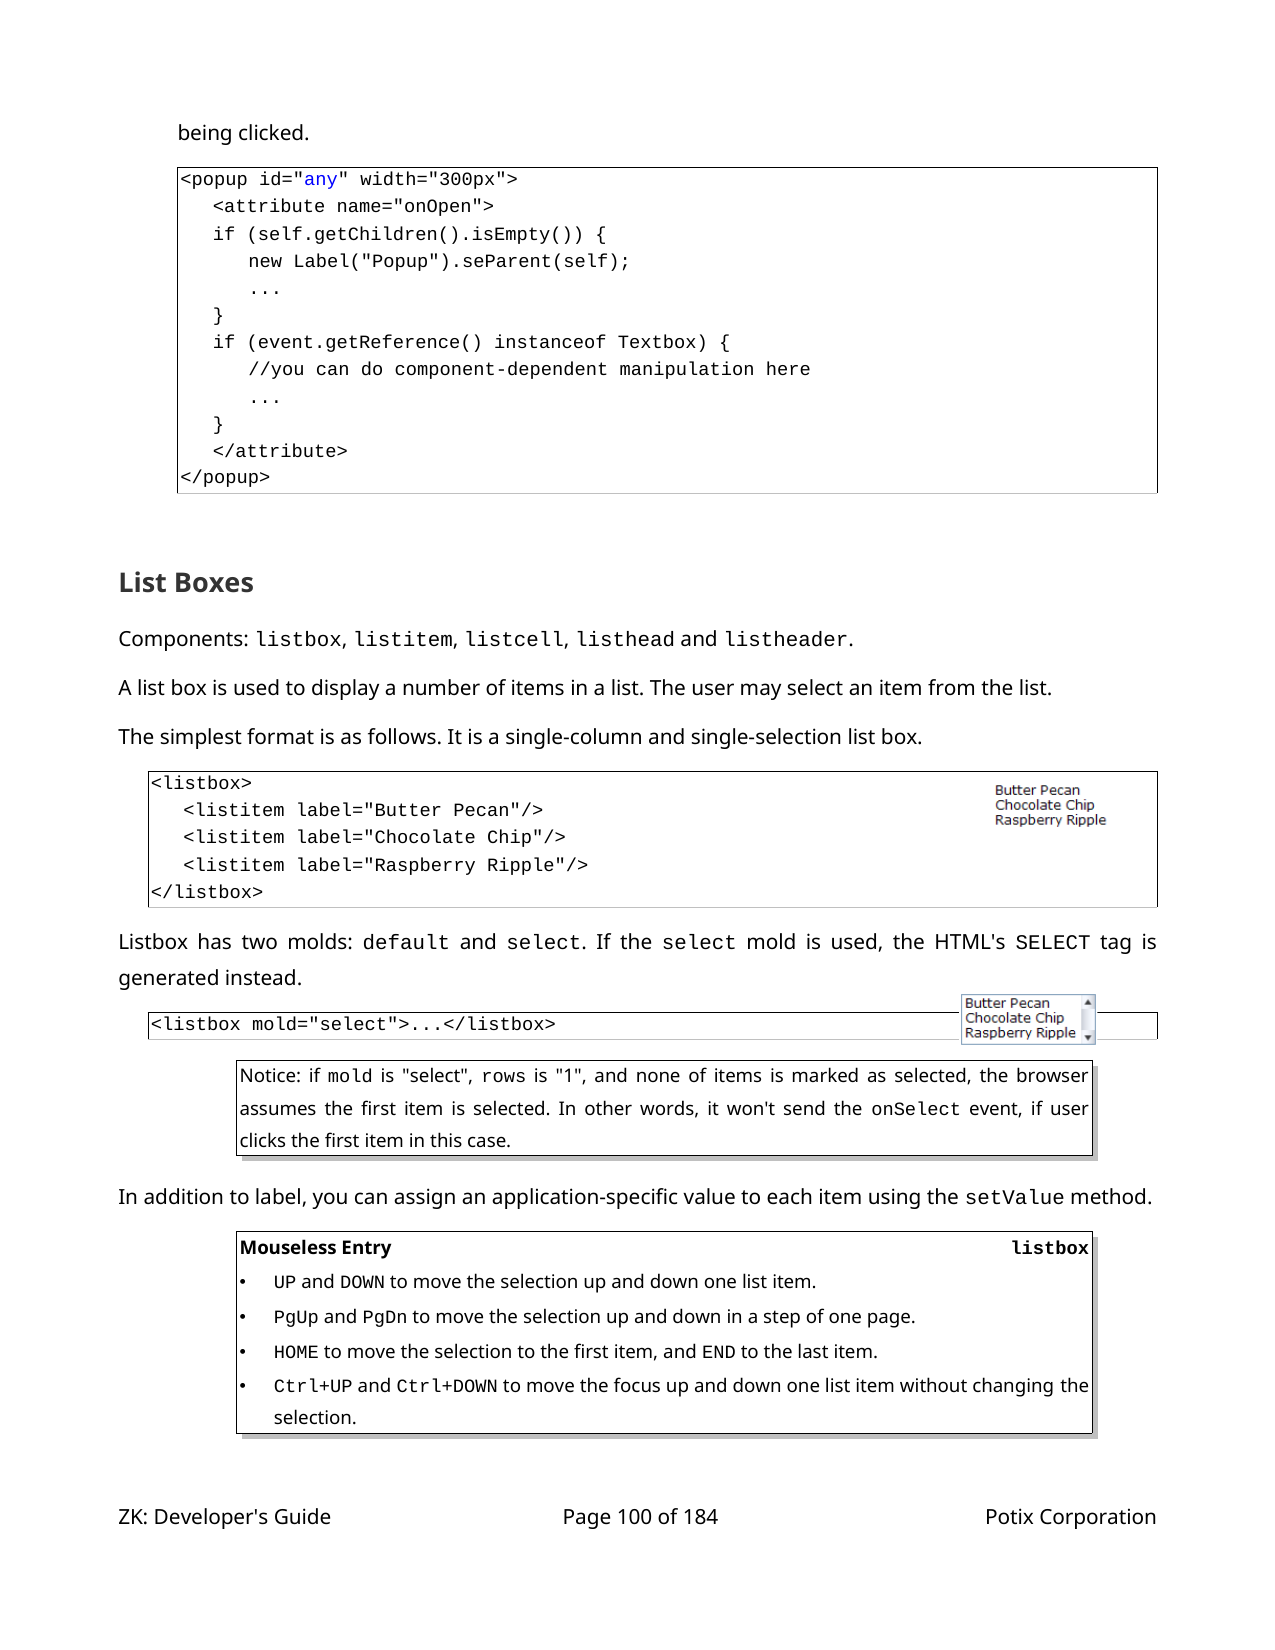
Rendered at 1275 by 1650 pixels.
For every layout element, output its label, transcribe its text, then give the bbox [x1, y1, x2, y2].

text In addition to label, you can assign an application-specific value to each item using the setValue method. [118, 1182, 1157, 1211]
text [1118, 798, 1157, 822]
text Listbox has two molds: default and select. If the select mold is used, the HTML's SELECT tag is generated instead. [118, 927, 1157, 991]
text //you can do component-dependent manipulation here [178, 357, 1157, 382]
subtitle List Boxes [118, 563, 1157, 600]
text Components: listbox, listitem, listcell, listhead and listheader. [118, 624, 1157, 652]
text <listbox mold="select">...</listbox> [149, 1013, 959, 1039]
text ... [178, 276, 1157, 300]
text Notice: if mold is "select", rows is "1", and none of items is marked as selected, the browser assumes the first item is selected. In other words, it won't send the onSelect event, if user clicks the first item in this case. [237, 1061, 1092, 1155]
list UP and DOWN to move the selection up and down one list item. [237, 1266, 1092, 1294]
list PgUp and PgDn to move the selection up and down in a step of one page. [237, 1300, 1092, 1329]
picture [959, 992, 1098, 1047]
picture [990, 781, 1118, 830]
text being clicked. [177, 118, 1157, 146]
text </listbox> [149, 879, 1157, 907]
text Mouseless Entry listbox [237, 1232, 1092, 1260]
list HOME to move the selection to the first item, and END to the last item. [237, 1335, 1092, 1364]
text <attribute name="onOpen"> [178, 194, 1157, 218]
text <popup id="any" width="300px"> [178, 168, 1157, 191]
text [1098, 1013, 1157, 1039]
text <listitem label="Butter Pecan"/> [149, 798, 990, 822]
text ... [178, 384, 1157, 409]
text if (event.getReference() instanceof Textbox) { [178, 330, 1157, 354]
text <listbox> [149, 772, 1157, 795]
text } [178, 412, 1157, 436]
text A list box is used to display a number of items in a list. The user may select an item from the list. [118, 673, 1157, 701]
text if (self.getChildren().isEmpty()) { [178, 221, 1157, 246]
text <listitem label="Raspberry Ripple"/> [149, 852, 1157, 877]
text <listitem label="Chocolate Chip"/> [149, 825, 1157, 849]
text The simplest format is as follows. It is a single-column and single-selection list box. [118, 722, 1157, 750]
text } [178, 303, 1157, 327]
text </attribute> </popup> [178, 439, 1157, 493]
text new Label("Popup").seParent(self); [178, 248, 1157, 273]
list Ctrl+UP and Ctrl+DOWN to move the focus up and down one list item without changing the selection. [237, 1369, 1092, 1433]
